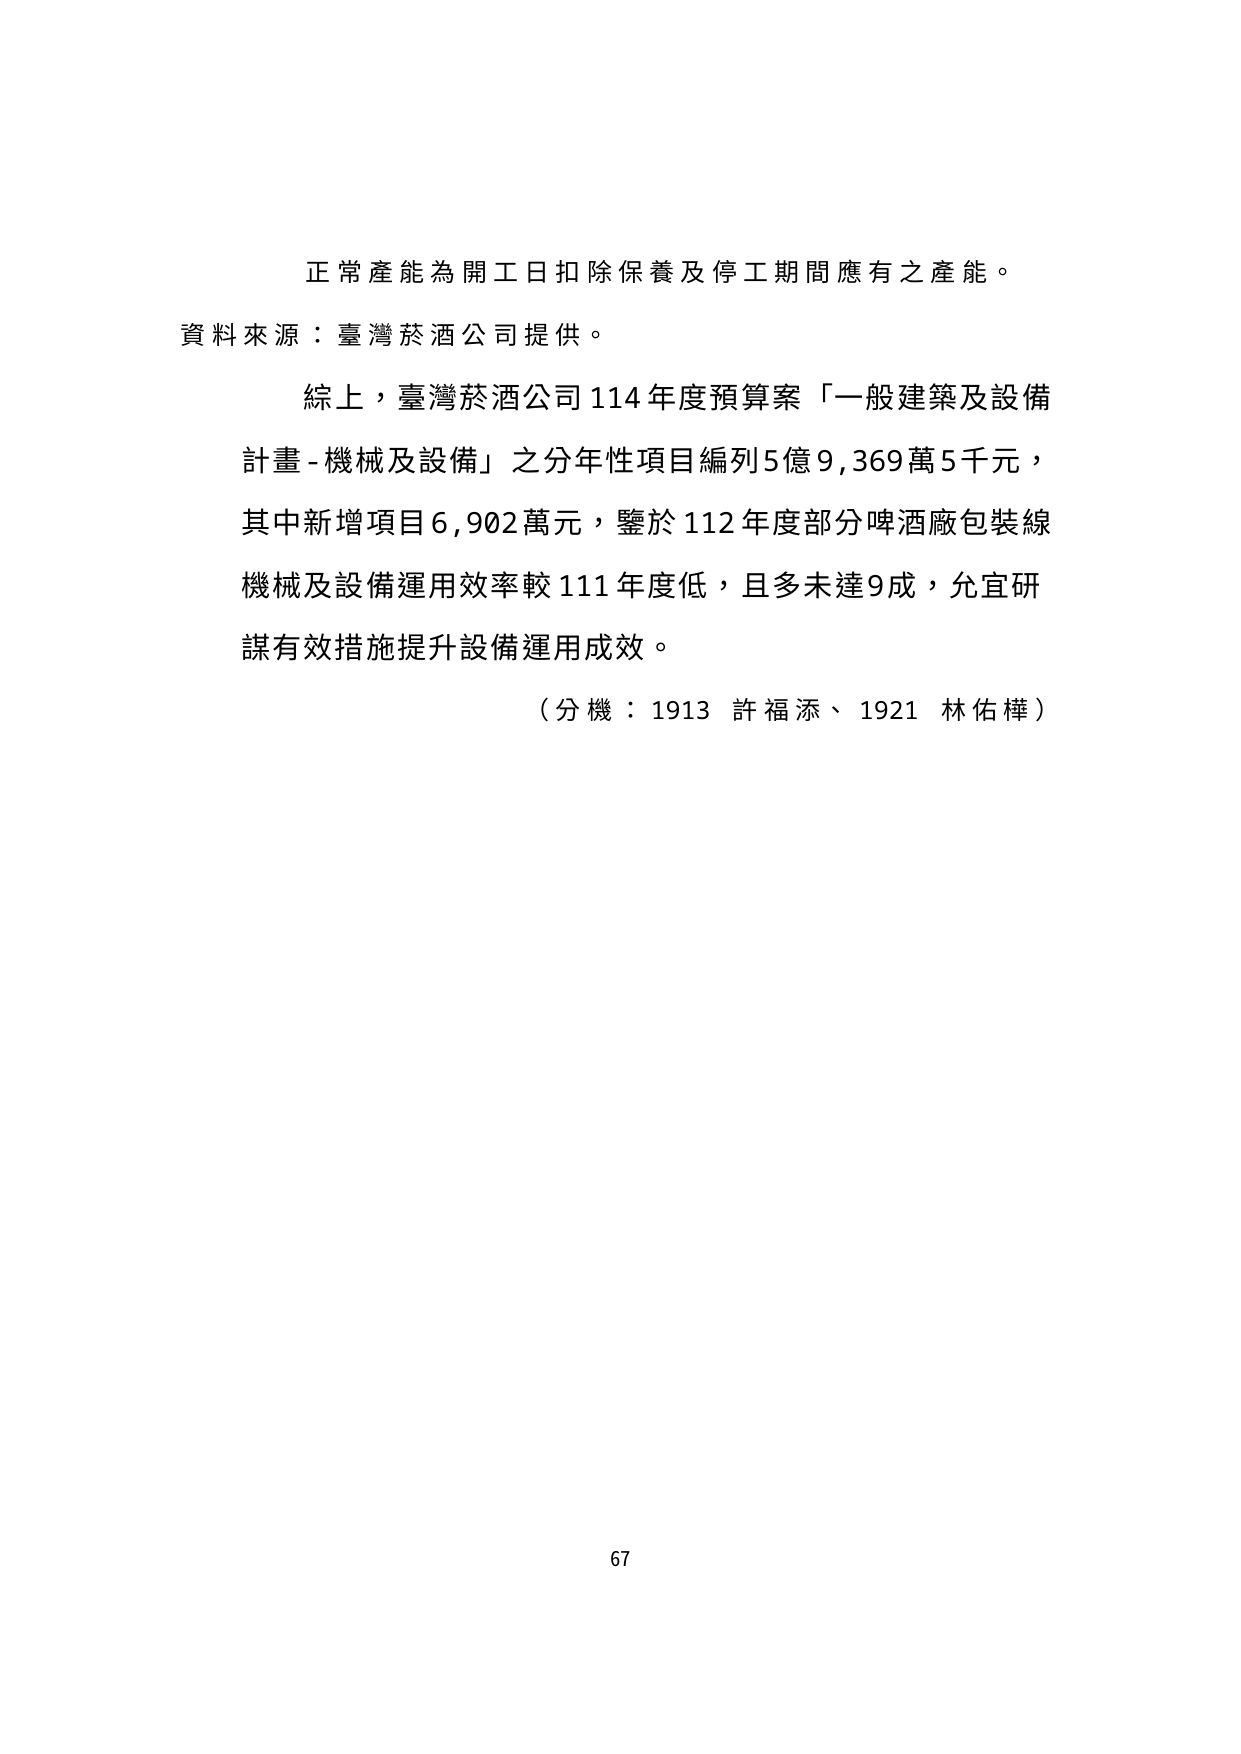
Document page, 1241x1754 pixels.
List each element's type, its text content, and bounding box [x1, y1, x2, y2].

text 正常產能為開工日扣除保養及停工期間應有之產能。 [177, 229, 1063, 292]
text 綜上，臺灣菸酒公司114年度預算案「一般建築及設備計畫-機械及設備」之分年性項目編列5億9,369萬5千元，其中新增項目6,902萬元，鑒於112年度部分啤酒廠包裝線機械及設備運用效率較111年度低，且多未達9成，允宜研謀有效措施提升設備運用成效。 [236, 354, 1063, 667]
text （分機：1913 許福添、1921 林佑樺） [177, 667, 1063, 729]
text 資料來源：臺灣菸酒公司提供。 [177, 292, 1063, 354]
